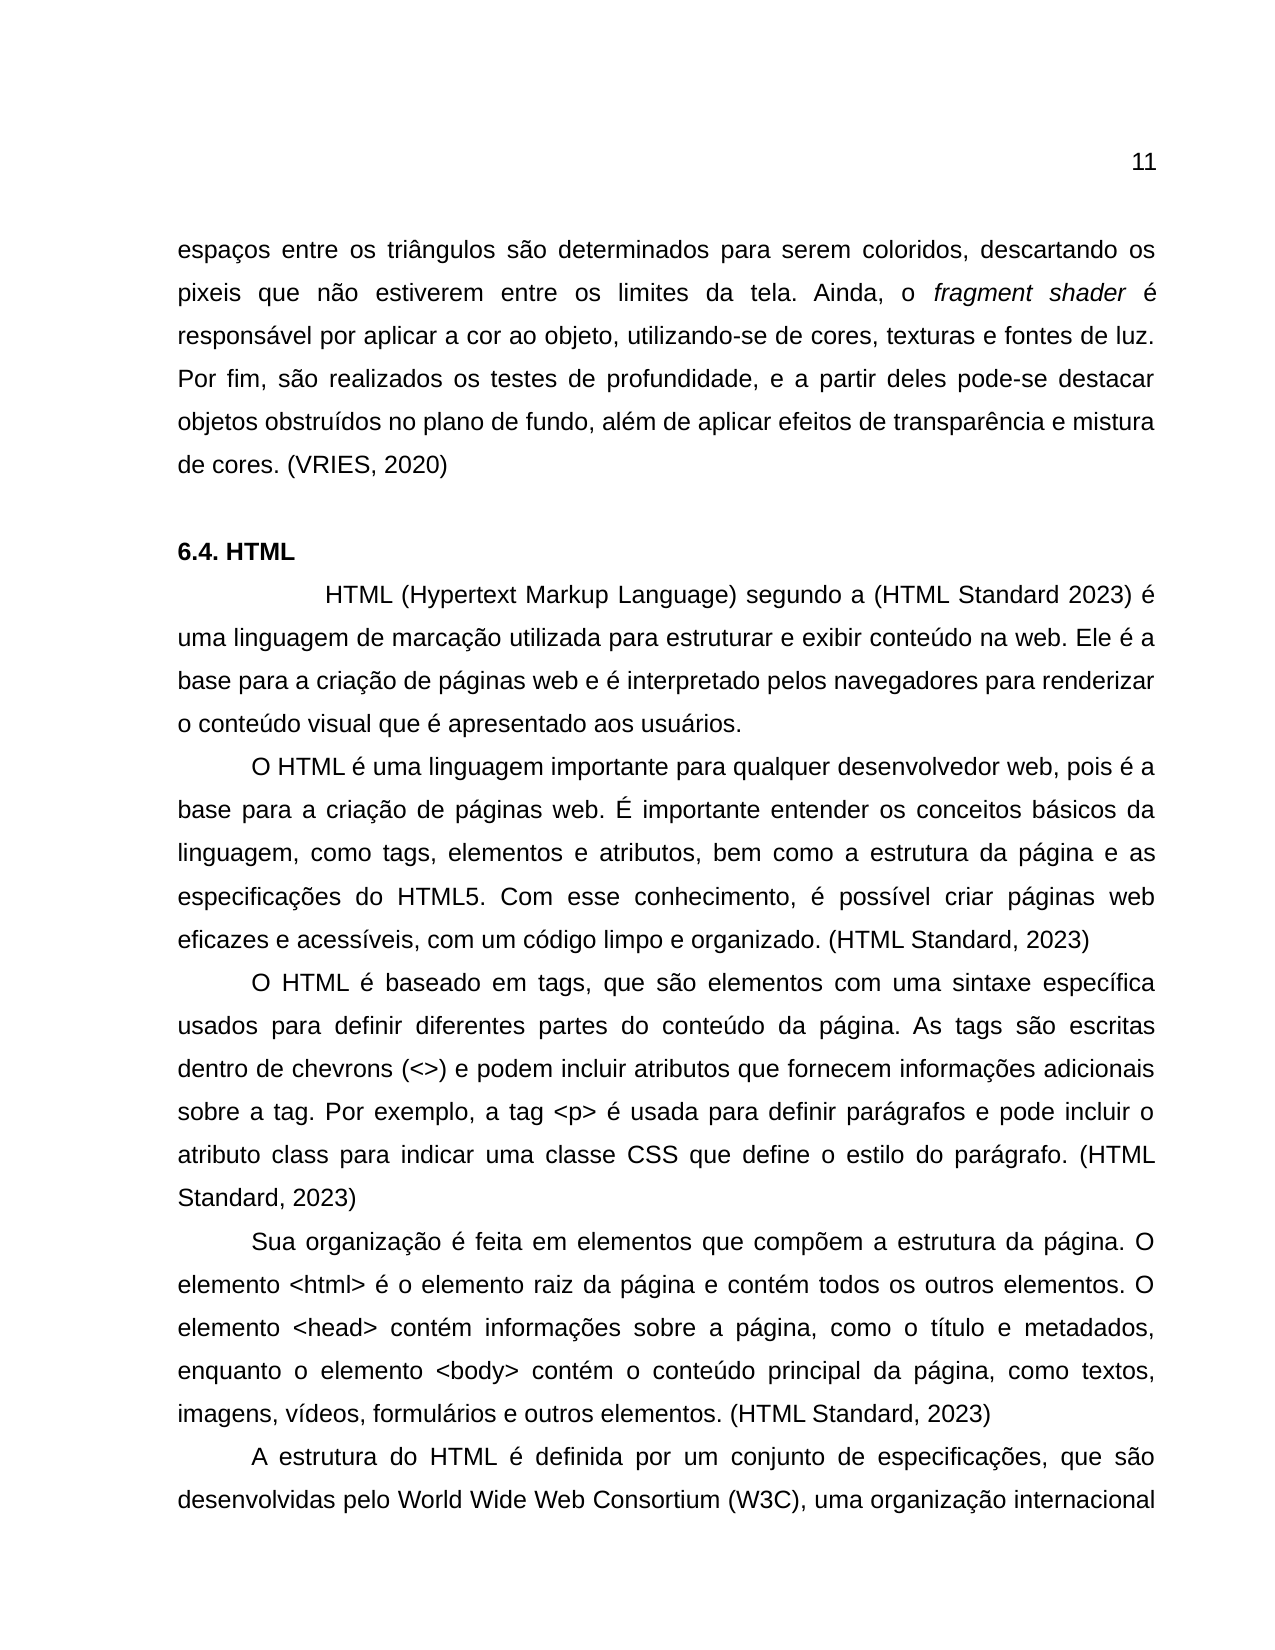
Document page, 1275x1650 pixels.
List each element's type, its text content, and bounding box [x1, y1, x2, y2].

text espaços entre os triângulos são determinados para serem coloridos, descartando os pixeis que não estiverem entre os limites da tela. Ainda, o fragment shader é responsável por aplicar a cor ao objeto, utilizando-se de cores, texturas e fontes de luz. Por fim, são realizados os testes de profundidade, e a partir deles pode-se destacar objetos obstruídos no plano de fundo, além de aplicar efeitos de transparência e mistura de cores. (VRIES, 2020) [177, 235, 1157, 479]
text Sua organização é feita em elementos que compõem a estrutura da página. O elemento <html> é o elemento raiz da página e contém todos os outros elementos. O elemento <head> contém informações sobre a página, como o título e metadados, enquanto o elemento <body> contém o conteúdo principal da página, como textos, imagens, vídeos, formulários e outros elementos. (HTML Standard, 2023) [177, 1227, 1157, 1428]
text HTML (Hypertext Markup Language) segundo a (HTML Standard 2023) é uma linguagem de marcação utilizada para estruturar e exibir conteúdo na web. Ele é a base para a criação de páginas web e é interpretado pelos navegadores para renderizar o conteúdo visual que é apresentado aos usuários. [177, 580, 1157, 738]
text O HTML é baseado em tags, que são elementos com uma sintaxe específica usados para definir diferentes partes do conteúdo da página. As tags são escritas dentro de chevrons (<>) e podem incluir atributos que fornecem informações adicionais sobre a tag. Por exemplo, a tag <p> é usada para definir parágrafos e pode incluir o atributo class para indicar uma classe CSS que define o estilo do parágrafo. (HTML Standard, 2023) [177, 968, 1157, 1212]
text O HTML é uma linguagem importante para qualquer desenvolvedor web, pois é a base para a criação de páginas web. É importante entender os conceitos básicos da linguagem, como tags, elementos e atributos, bem como a estrutura da página e as especificações do HTML5. Com esse conhecimento, é possível criar páginas web eficazes e acessíveis, com um código limpo e organizado. (HTML Standard, 2023) [177, 752, 1157, 953]
text A estrutura do HTML é definida por um conjunto de especificações, que são desenvolvidas pelo World Wide Web Consortium (W3C), uma organização internacional [177, 1442, 1157, 1514]
subtitle 6.4. HTML [177, 537, 1157, 565]
